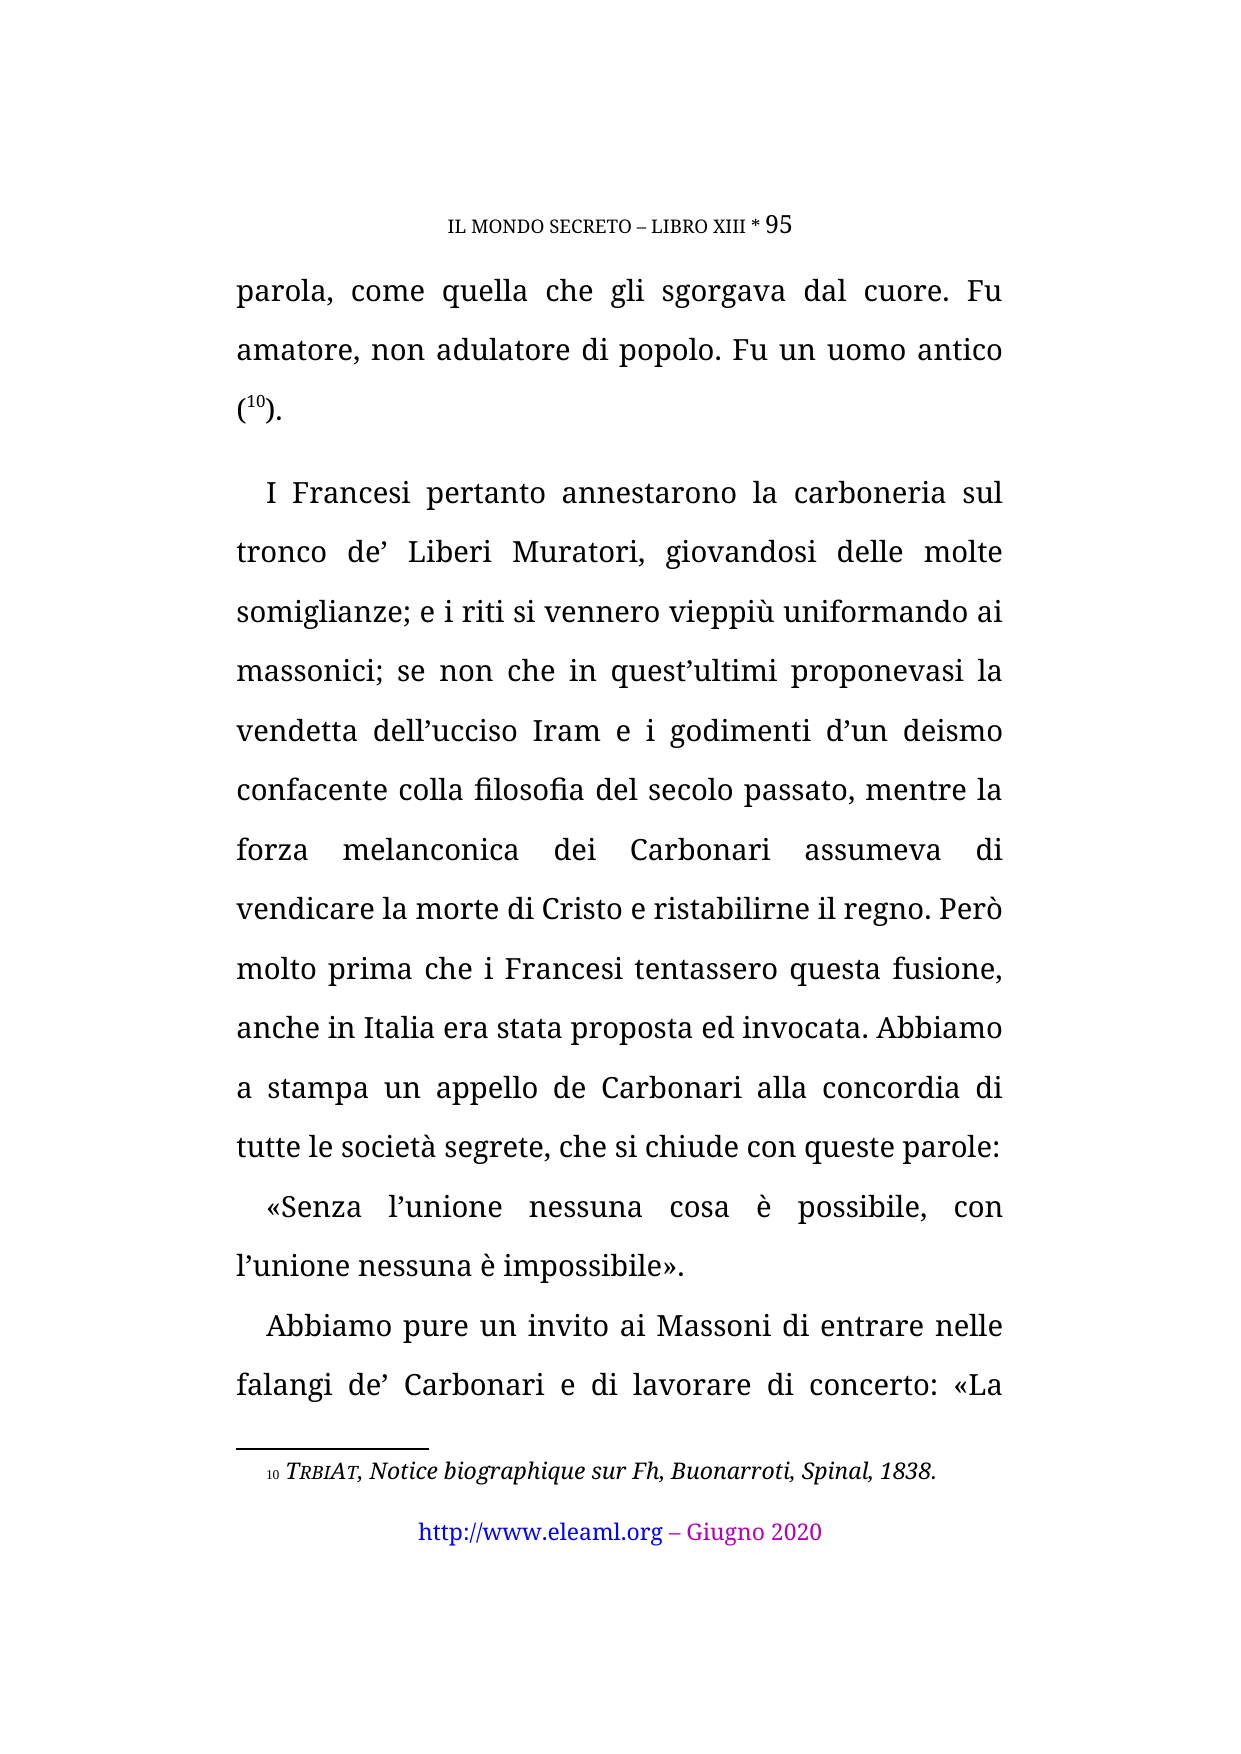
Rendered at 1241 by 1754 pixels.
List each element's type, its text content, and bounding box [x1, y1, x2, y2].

text «Senza l’unione nessuna cosa è possibile, con l’unione nessuna è impossibile». [236, 1186, 1004, 1285]
text I Francesi pertanto annestarono la carboneria sul tronco de’ Liberi Muratori, giovandosi delle molte somiglianze; e i riti si vennero vieppiù uniformando ai massonici; se non che in quest’ultimi proponevasi la vendetta dell’ucciso Iram e i godimenti d’un deismo confacente colla filosofia del secolo passato, mentre la forza melanconica dei Carbonari assumeva di vendicare la morte di Cristo e ristabilirne il regno. Però molto prima che i Francesi tentassero questa fusione, anche in Italia era stata proposta ed invocata. Abbiamo a stampa un appello de Carbonari alla concordia di tutte le società segrete, che si chiude con queste parole: [236, 472, 1004, 1166]
text Abbiamo pure un invito ai Massoni di entrare nelle falangi de’ Carbonari e di lavorare di concerto: «La [236, 1305, 1004, 1404]
text TrbiAt, Notice biographique sur Fh, Buonarroti, Spinal, 1838. [236, 1455, 1004, 1487]
text parola, come quella che gli sgorgava dal cuore. Fu amatore, non adulatore di popolo. Fu un uomo antico (). [236, 270, 1004, 429]
